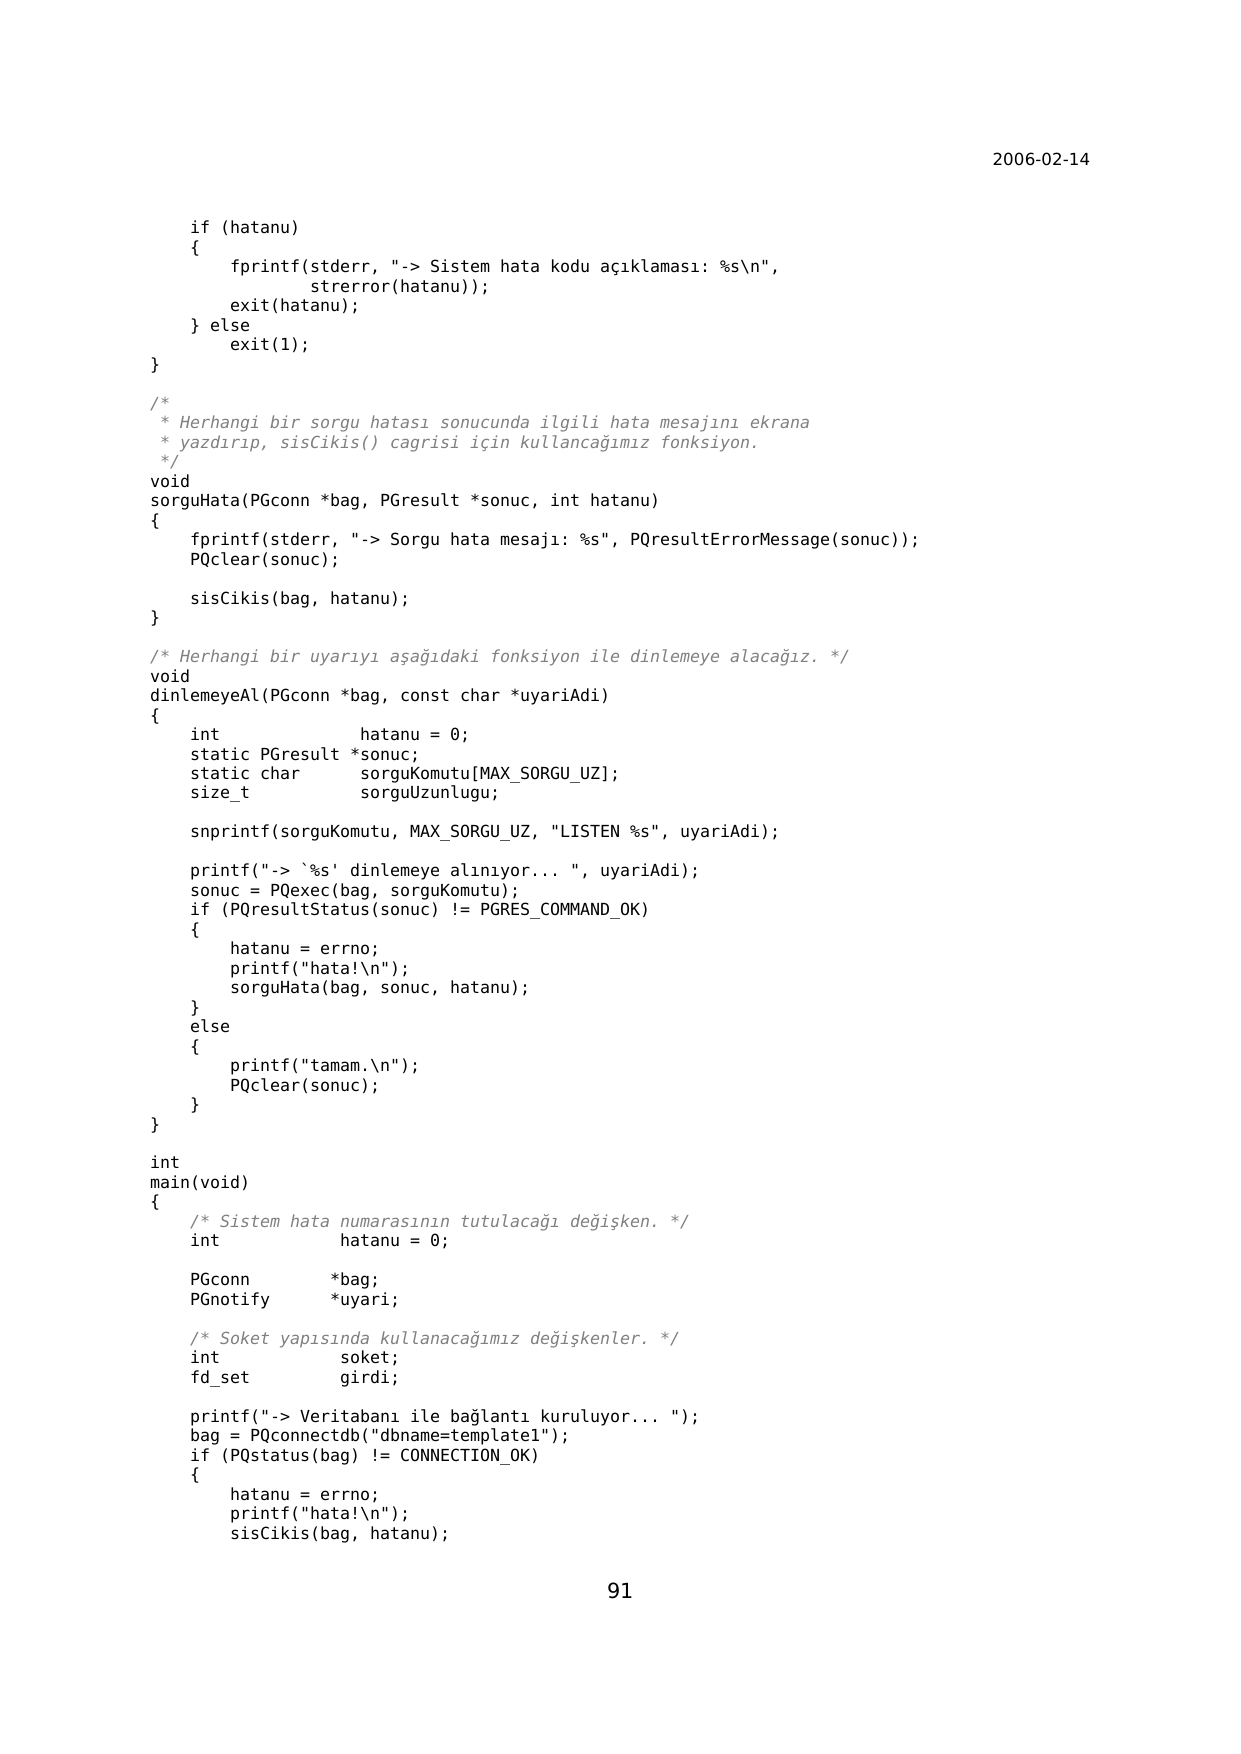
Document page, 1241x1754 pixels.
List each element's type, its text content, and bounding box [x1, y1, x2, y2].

text size_t sorguUzunlugu; [150, 783, 1090, 803]
text * yazdırıp, sisCikis() cagrisi için kullancağımız fonksiyon. [150, 433, 1090, 452]
text int hatanu = 0; [150, 725, 1090, 744]
text exit(hatanu); [150, 296, 1090, 316]
text } [150, 998, 1090, 1017]
text bag = PQconnectdb("dbname=template1"); [150, 1426, 1090, 1446]
text printf("-> Veritabanı ile bağlantı kuruluyor... "); [150, 1407, 1090, 1426]
text int [150, 1153, 1090, 1173]
text if (PQstatus(bag) != CONNECTION_OK) [150, 1446, 1090, 1465]
text /* Herhangi bir uyarıyı aşağıdaki fonksiyon ile dinlemeye alacağız. */ [150, 647, 1090, 666]
text hatanu = errno; [150, 1484, 1090, 1504]
text sorguHata(bag, sonuc, hatanu); [150, 978, 1090, 998]
text printf("tamam.\n"); [150, 1056, 1090, 1076]
text } [150, 1095, 1090, 1114]
text { [150, 1465, 1090, 1484]
text PGconn *bag; [150, 1270, 1090, 1290]
text } else [150, 316, 1090, 335]
text int hatanu = 0; [150, 1231, 1090, 1251]
text { [150, 238, 1090, 257]
text { [150, 705, 1090, 725]
text PGnotify *uyari; [150, 1290, 1090, 1309]
text { [150, 920, 1090, 939]
text main(void) [150, 1173, 1090, 1192]
text PQclear(sonuc); [150, 549, 1090, 569]
text sonuc = PQexec(bag, sorguKomutu); [150, 881, 1090, 900]
text { [150, 1037, 1090, 1056]
text if (PQresultStatus(sonuc) != PGRES_COMMAND_OK) [150, 900, 1090, 920]
text dinlemeyeAl(PGconn *bag, const char *uyariAdi) [150, 686, 1090, 705]
text sorguHata(PGconn *bag, PGresult *sonuc, int hatanu) [150, 491, 1090, 511]
text printf("hata!\n"); [150, 959, 1090, 978]
text sisCikis(bag, hatanu); [150, 1523, 1090, 1543]
text } [150, 1114, 1090, 1134]
text exit(1); [150, 335, 1090, 355]
text { [150, 1192, 1090, 1212]
text /* [150, 394, 1090, 413]
text } [150, 608, 1090, 627]
text snprintf(sorguKomutu, MAX_SORGU_UZ, "LISTEN %s", uyariAdi); [150, 822, 1090, 842]
text fprintf(stderr, "-> Sorgu hata mesajı: %s", PQresultErrorMessage(sonuc)); [150, 530, 1090, 549]
text fd_set girdi; [150, 1368, 1090, 1387]
text /* Sistem hata numarasının tutulacağı değişken. */ [150, 1212, 1090, 1231]
text static PGresult *sonuc; [150, 744, 1090, 764]
text } [150, 355, 1090, 374]
text printf("hata!\n"); [150, 1504, 1090, 1523]
text void [150, 666, 1090, 686]
text else [150, 1017, 1090, 1037]
text printf("-> `%s' dinlemeye alınıyor... ", uyariAdi); [150, 861, 1090, 881]
text strerror(hatanu)); [150, 277, 1090, 296]
text * Herhangi bir sorgu hatası sonucunda ilgili hata mesajını ekrana [150, 413, 1090, 433]
text */ [150, 452, 1090, 472]
text sisCikis(bag, hatanu); [150, 588, 1090, 608]
text /* Soket yapısında kullanacağımız değişkenler. */ [150, 1329, 1090, 1348]
text PQclear(sonuc); [150, 1076, 1090, 1095]
text { [150, 511, 1090, 530]
text if (hatanu) [150, 218, 1090, 238]
text fprintf(stderr, "-> Sistem hata kodu açıklaması: %s\n", [150, 257, 1090, 277]
text void [150, 472, 1090, 491]
text int soket; [150, 1348, 1090, 1368]
text static char sorguKomutu[MAX_SORGU_UZ]; [150, 764, 1090, 783]
text hatanu = errno; [150, 939, 1090, 959]
